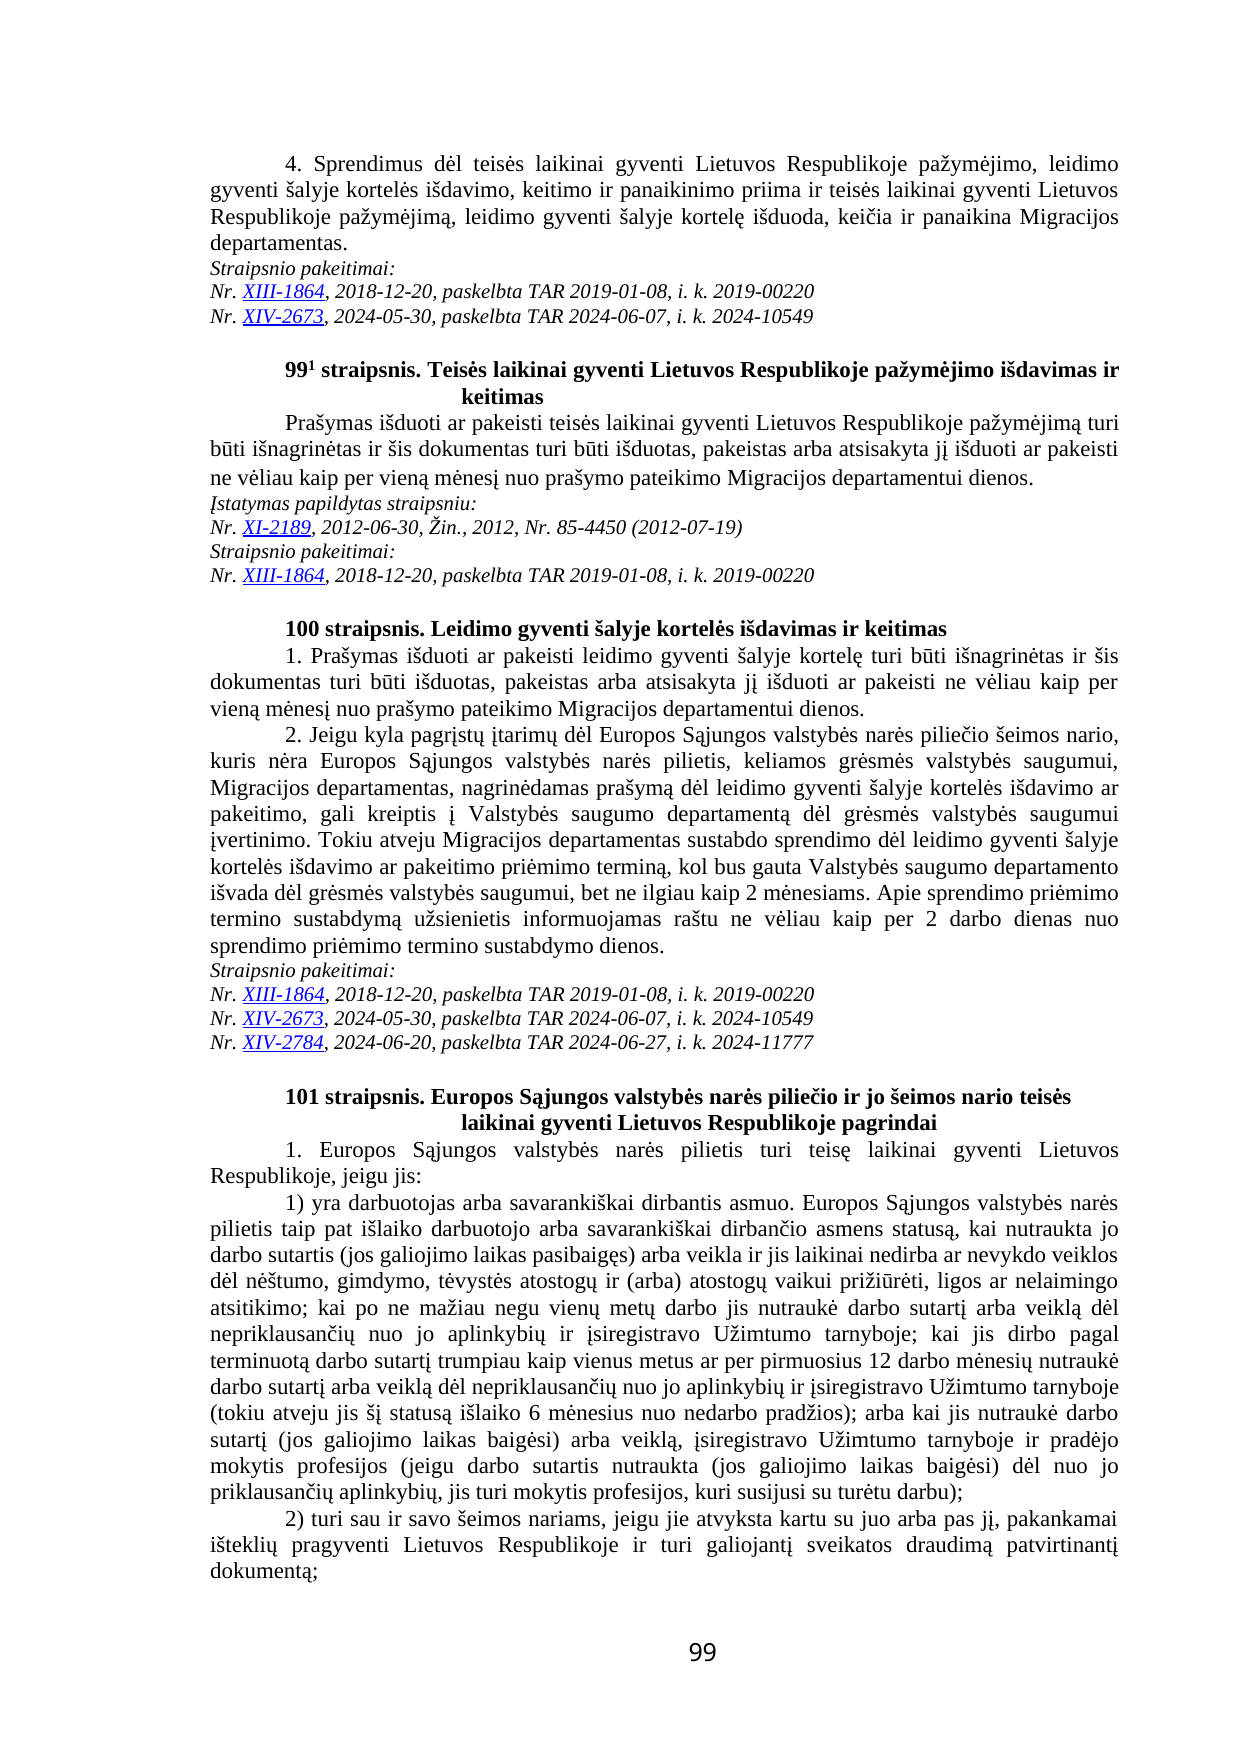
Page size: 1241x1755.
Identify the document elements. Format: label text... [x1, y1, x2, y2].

text 101 straipsnis. Europos Sąjungos valstybės narės piliečio ir jo šeimos nario teisės laikinai gyventi Lietuvos Respublikoje pagrindai [285, 1083, 1120, 1136]
text Prašymas išduoti ar pakeisti teisės laikinai gyventi Lietuvos Respublikoje pažymėjimą turi būti išnagrinėtas ir šis dokumentas turi būti išduotas, pakeistas arba atsisakyta jį išduoti ar pakeisti ne vėliau kaip per vieną mėnesį nuo prašymo pateikimo Migracijos departamentui dienos. [210, 409, 1120, 491]
text 1) yra darbuotojas arba savarankiškai dirbantis asmuo. Europos Sąjungos valstybės narės pilietis taip pat išlaiko darbuotojo arba savarankiškai dirbančio asmens statusą, kai nutraukta jo darbo sutartis (jos galiojimo laikas pasibaigęs) arba veikla ir jis laikinai nedirba ar nevykdo veiklos dėl nėštumo, gimdymo, tėvystės atostogų ir (arba) atostogų vaikui prižiūrėti, ligos ar nelaimingo atsitikimo; kai po ne mažiau negu vienų metų darbo jis nutraukė darbo sutartį arba veiklą dėl nepriklausančių nuo jo aplinkybių ir įsiregistravo Užimtumo tarnyboje; kai jis dirbo pagal terminuotą darbo sutartį trumpiau kaip vienus metus ar per pirmuosius 12 darbo mėnesių nutraukė darbo sutartį arba veiklą dėl nepriklausančių nuo jo aplinkybių ir įsiregistravo Užimtumo tarnyboje (tokiu atveju jis šį statusą išlaiko 6 mėnesius nuo nedarbo pradžios); arba kai jis nutraukė darbo sutartį (jos galiojimo laikas baigėsi) arba veiklą, įsiregistravo Užimtumo tarnyboje ir pradėjo mokytis profesijos (jeigu darbo sutartis nutraukta (jos galiojimo laikas baigėsi) dėl nuo jo priklausančių aplinkybių, jis turi mokytis profesijos, kuri susijusi su turėtu darbu); [210, 1188, 1120, 1505]
text Nr. XI-2189, 2012-06-30, Žin., 2012, Nr. 85-4450 (2012-07-19) [210, 514, 1120, 539]
text 2) turi sau ir savo šeimos nariams, jeigu jie atvyksta kartu su juo arba pas jį, pakankamai išteklių pragyventi Lietuvos Respublikoje ir turi galiojantį sveikatos draudimą patvirtinantį dokumentą; [210, 1505, 1120, 1584]
text Nr. XIV-2673, 2024-05-30, paskelbta TAR 2024-06-07, i. k. 2024-10549 [210, 303, 1120, 328]
text 991 straipsnis. Teisės laikinai gyventi Lietuvos Respublikoje pažymėjimo išdavimas ir keitimas [285, 356, 1120, 409]
text Nr. XIV-2673, 2024-05-30, paskelbta TAR 2024-06-07, i. k. 2024-10549 [210, 1006, 1120, 1030]
text Straipsnio pakeitimai: [210, 958, 1120, 982]
text Įstatymas papildytas straipsniu: [210, 491, 1120, 514]
text 100 straipsnis. Leidimo gyventi šalyje kortelės išdavimas ir keitimas [210, 616, 1120, 642]
text 1. Europos Sąjungos valstybės narės pilietis turi teisę laikinai gyventi Lietuvos Respublikoje, jeigu jis: [210, 1136, 1120, 1188]
text Nr. XIII-1864, 2018-12-20, paskelbta TAR 2019-01-08, i. k. 2019-00220 [210, 563, 1120, 587]
text 2. Jeigu kyla pagrįstų įtarimų dėl Europos Sąjungos valstybės narės piliečio šeimos nario, kuris nėra Europos Sąjungos valstybės narės pilietis, keliamos grėsmės valstybės saugumui, Migracijos departamentas, nagrinėdamas prašymą dėl leidimo gyventi šalyje kortelės išdavimo ar pakeitimo, gali kreiptis į Valstybės saugumo departamentą dėl grėsmės valstybės saugumui įvertinimo. Tokiu atveju Migracijos departamentas sustabdo sprendimo dėl leidimo gyventi šalyje kortelės išdavimo ar pakeitimo priėmimo terminą, kol bus gauta Valstybės saugumo departamento išvada dėl grėsmės valstybės saugumui, bet ne ilgiau kaip 2 mėnesiams. Apie sprendimo priėmimo termino sustabdymą užsienietis informuojamas raštu ne vėliau kaip per 2 darbo dienas nuo sprendimo priėmimo termino sustabdymo dienos. [210, 721, 1120, 958]
text 4. Sprendimus dėl teisės laikinai gyventi Lietuvos Respublikoje pažymėjimo, leidimo gyventi šalyje kortelės išdavimo, keitimo ir panaikinimo priima ir teisės laikinai gyventi Lietuvos Respublikoje pažymėjimą, leidimo gyventi šalyje kortelę išduoda, keičia ir panaikina Migracijos departamentas. [210, 150, 1120, 255]
text Straipsnio pakeitimai: [210, 255, 1120, 279]
text Straipsnio pakeitimai: [210, 539, 1120, 563]
text Nr. XIII-1864, 2018-12-20, paskelbta TAR 2019-01-08, i. k. 2019-00220 [210, 982, 1120, 1006]
text Nr. XIV-2784, 2024-06-20, paskelbta TAR 2024-06-27, i. k. 2024-11777 [210, 1030, 1120, 1054]
text Nr. XIII-1864, 2018-12-20, paskelbta TAR 2019-01-08, i. k. 2019-00220 [210, 279, 1120, 303]
text 1. Prašymas išduoti ar pakeisti leidimo gyventi šalyje kortelę turi būti išnagrinėtas ir šis dokumentas turi būti išduotas, pakeistas arba atsisakyta jį išduoti ar pakeisti ne vėliau kaip per vieną mėnesį nuo prašymo pateikimo Migracijos departamentui dienos. [210, 642, 1120, 721]
